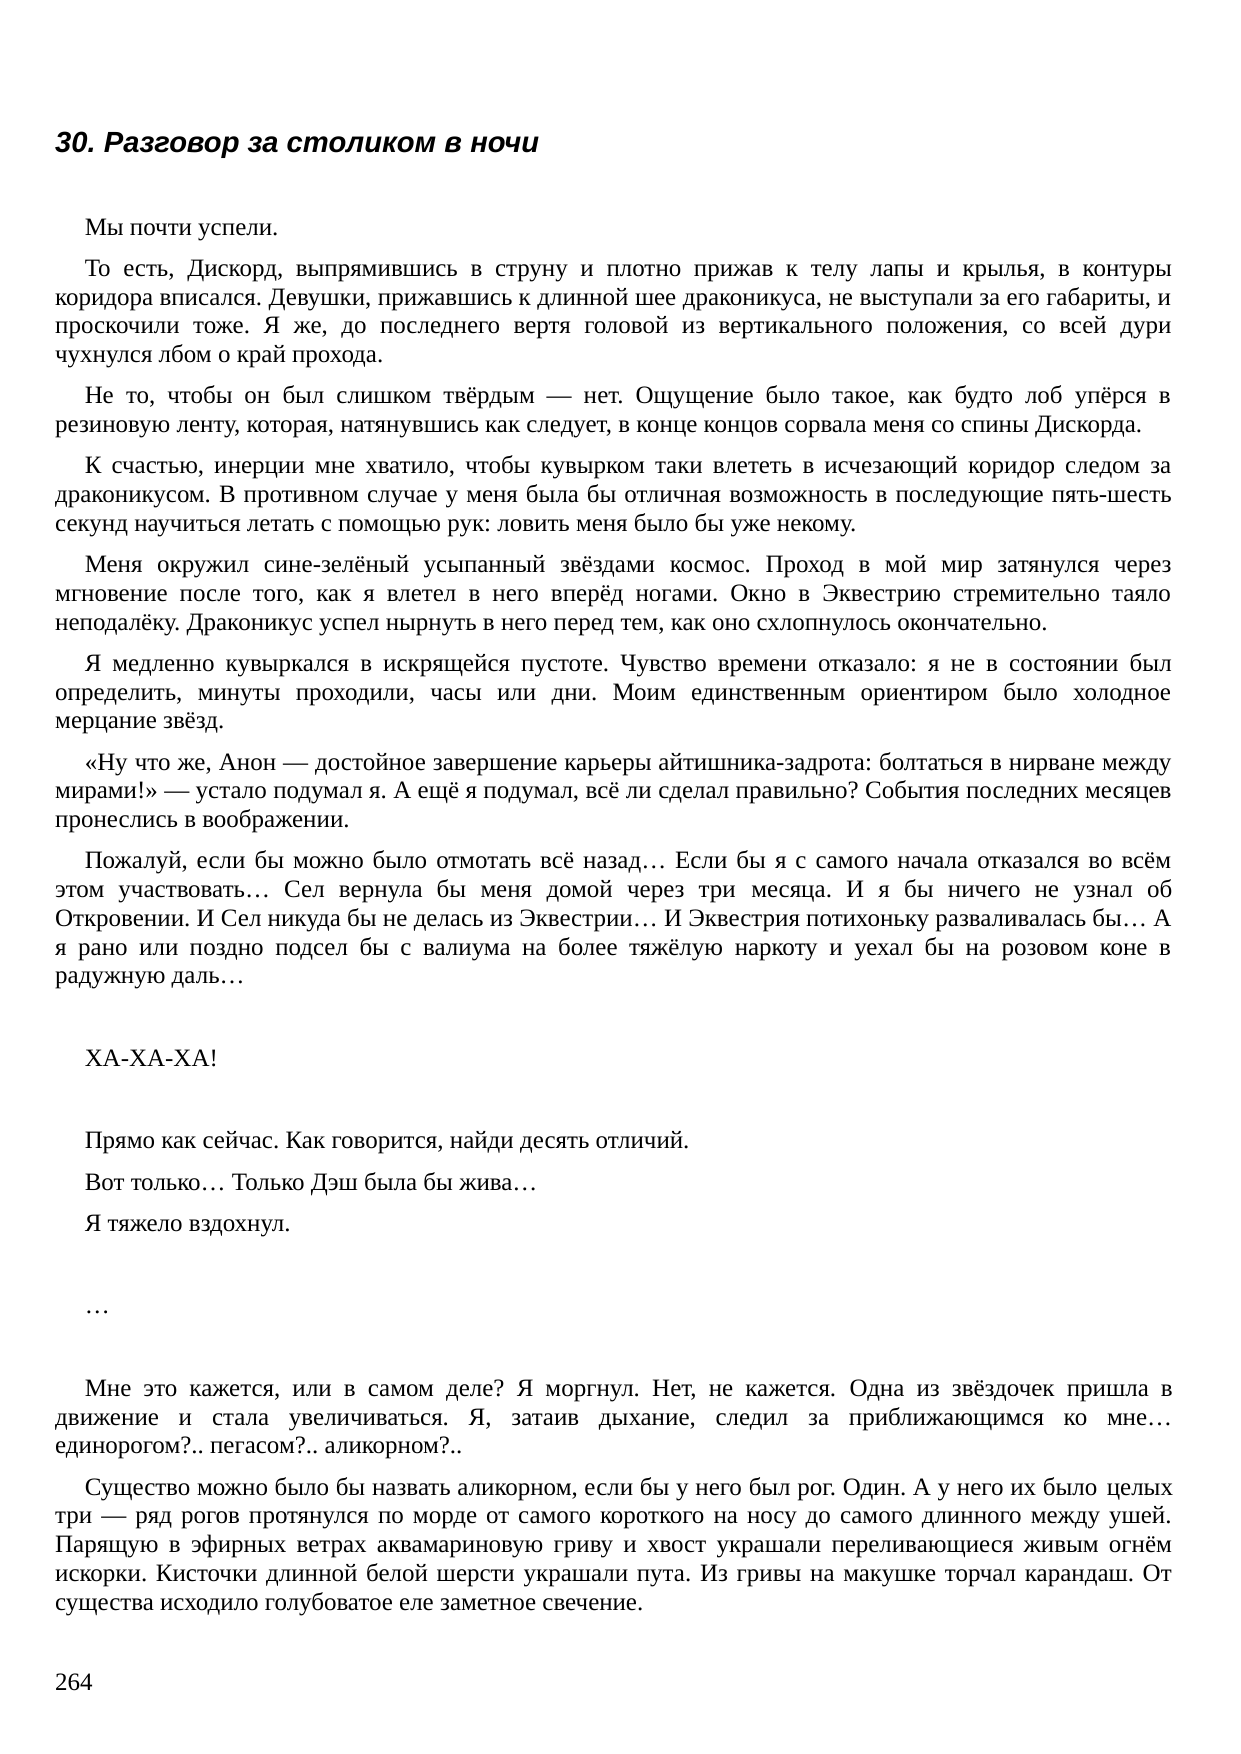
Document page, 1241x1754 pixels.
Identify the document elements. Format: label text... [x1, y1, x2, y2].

text Я медленно кувыркался в искрящейся пустоте. Чувство времени отказало: я не в состоянии был определить, минуты проходили, часы или дни. Моим единственным ориентиром было холодное мерцание звёзд. [55, 648, 1173, 734]
text Мне это кажется, или в самом деле? Я моргнул. Нет, не кажется. Одна из звёздочек пришла в движение и стала увеличиваться. Я, затаив дыхание, следил за приближающимся ко мне… единорогом?.. пегасом?.. аликорном?.. [55, 1373, 1173, 1459]
text «Ну что же, Анон — достойное завершение карьеры айтишника-задрота: болтаться в нирване между мирами!» — устало подумал я. А ещё я подумал, всё ли сделал правильно? События последних месяцев пронеслись в воображении. [55, 747, 1173, 833]
text К счастью, инерции мне хватило, чтобы кувырком таки влететь в исчезающий коридор следом за драконикусом. В противном случае у меня была бы отличная возможность в последующие пять-шесть секунд научиться летать с помощью рук: ловить меня было бы уже некому. [55, 451, 1173, 537]
text Я тяжело вздохнул. [55, 1208, 1173, 1237]
subtitle 30. Разговор за столиком в ночи [55, 124, 1173, 158]
text Не то, чтобы он был слишком твёрдым — нет. Ощущение было такое, как будто лоб упёрся в резиновую ленту, которая, натянувшись как следует, в конце концов сорвала меня со спины Дискорда. [55, 381, 1173, 438]
text … [55, 1291, 1173, 1319]
text Вот только… Только Дэш была бы жива… [55, 1167, 1173, 1196]
text То есть, Дискорд, выпрямившись в струну и плотно прижав к телу лапы и крылья, в контуры коридора вписался. Девушки, прижавшись к длинной шее драконикуса, не выступали за его габариты, и проскочили тоже. Я же, до последнего вертя головой из вертикального положения, со всей дури чухнулся лбом о край прохода. [55, 253, 1173, 368]
text Мы почти успели. [55, 212, 1173, 241]
text Существо можно было бы назвать аликорном, если бы у него был рог. Один. А у него их было целых три — ряд рогов протянулся по морде от самого короткого на носу до самого длинного между ушей. Парящую в эфирных ветрах аквамариновую гриву и хвост украшали переливающиеся живым огнём искорки. Кисточки длинной белой шерсти украшали пута. Из гривы на макушке торчал карандаш. От существа исходило голубоватое еле заметное свечение. [55, 1472, 1173, 1616]
text Прямо как сейчас. Как говорится, найди десять отличий. [55, 1126, 1173, 1154]
text Меня окружил сине-зелёный усыпанный звёздами космос. Проход в мой мир затянулся через мгновение после того, как я влетел в него вперёд ногами. Окно в Эквестрию стремительно таяло неподалёку. Драконикус успел нырнуть в него перед тем, как оно схлопнулось окончательно. [55, 549, 1173, 636]
text ХА-ХА-ХА! [55, 1043, 1173, 1072]
text Пожалуй, если бы можно было отмотать всё назад… Если бы я с самого начала отказался во всём этом участвовать… Сел вернула бы меня домой через три месяца. И я бы ничего не узнал об Откровении. И Сел никуда бы не делась из Эквестрии… И Эквестрия потихоньку разваливалась бы… А я рано или поздно подсел бы с валиума на более тяжёлую наркоту и уехал бы на розовом коне в радужную даль… [55, 846, 1173, 989]
